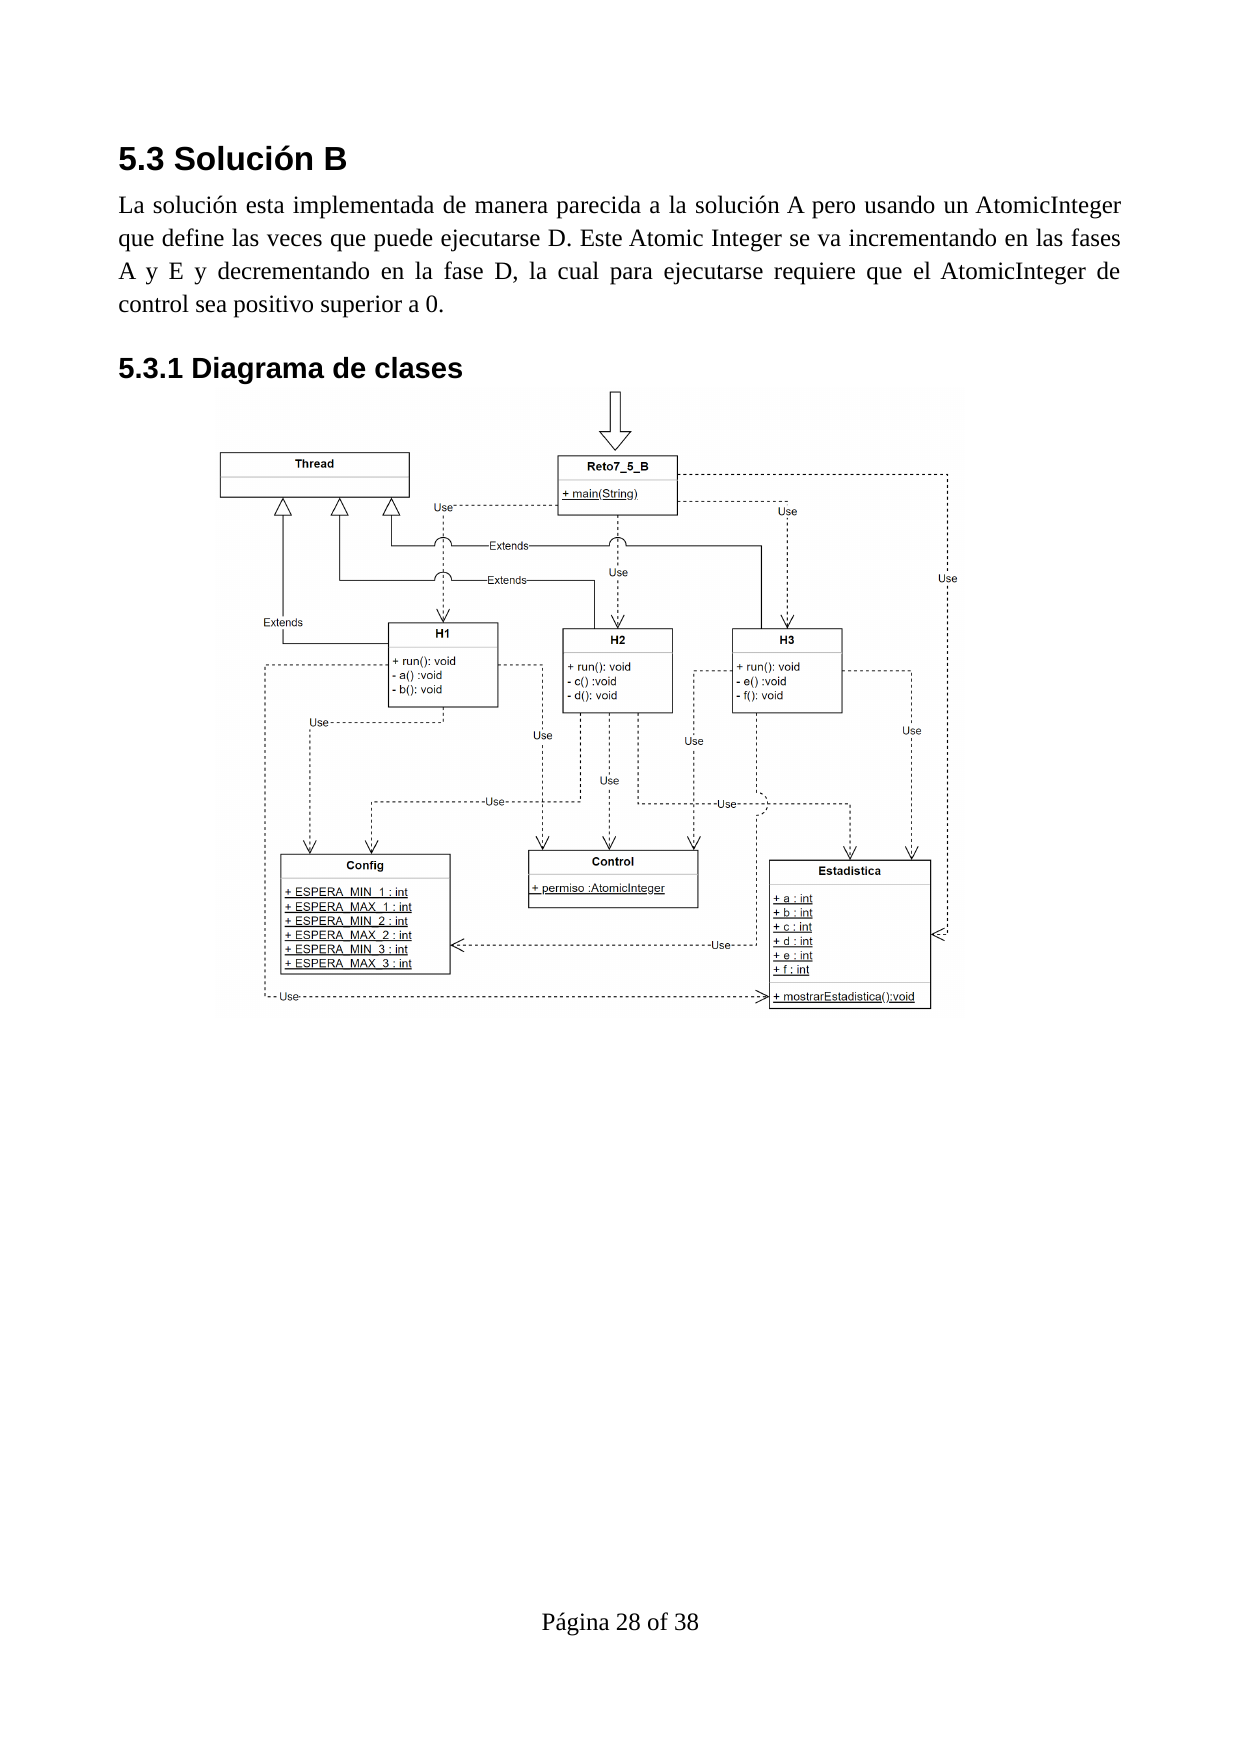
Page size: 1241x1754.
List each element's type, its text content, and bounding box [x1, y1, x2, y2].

subtitle 5.3.1 Diagrama de clases [118, 351, 1122, 385]
text La solución esta implementada de manera parecida a la solución A pero usando un AtomicInteger que define las veces que puede ejecutarse D. Este Atomic Integer se va incrementando en las fases A y E y decrementando en la fase D, la cual para ejecutarse requiere que el AtomicInteger de control sea positivo superior a 0. [118, 190, 1122, 318]
subtitle 5.3 Solución B [118, 139, 1122, 177]
picture [215, 387, 966, 1018]
